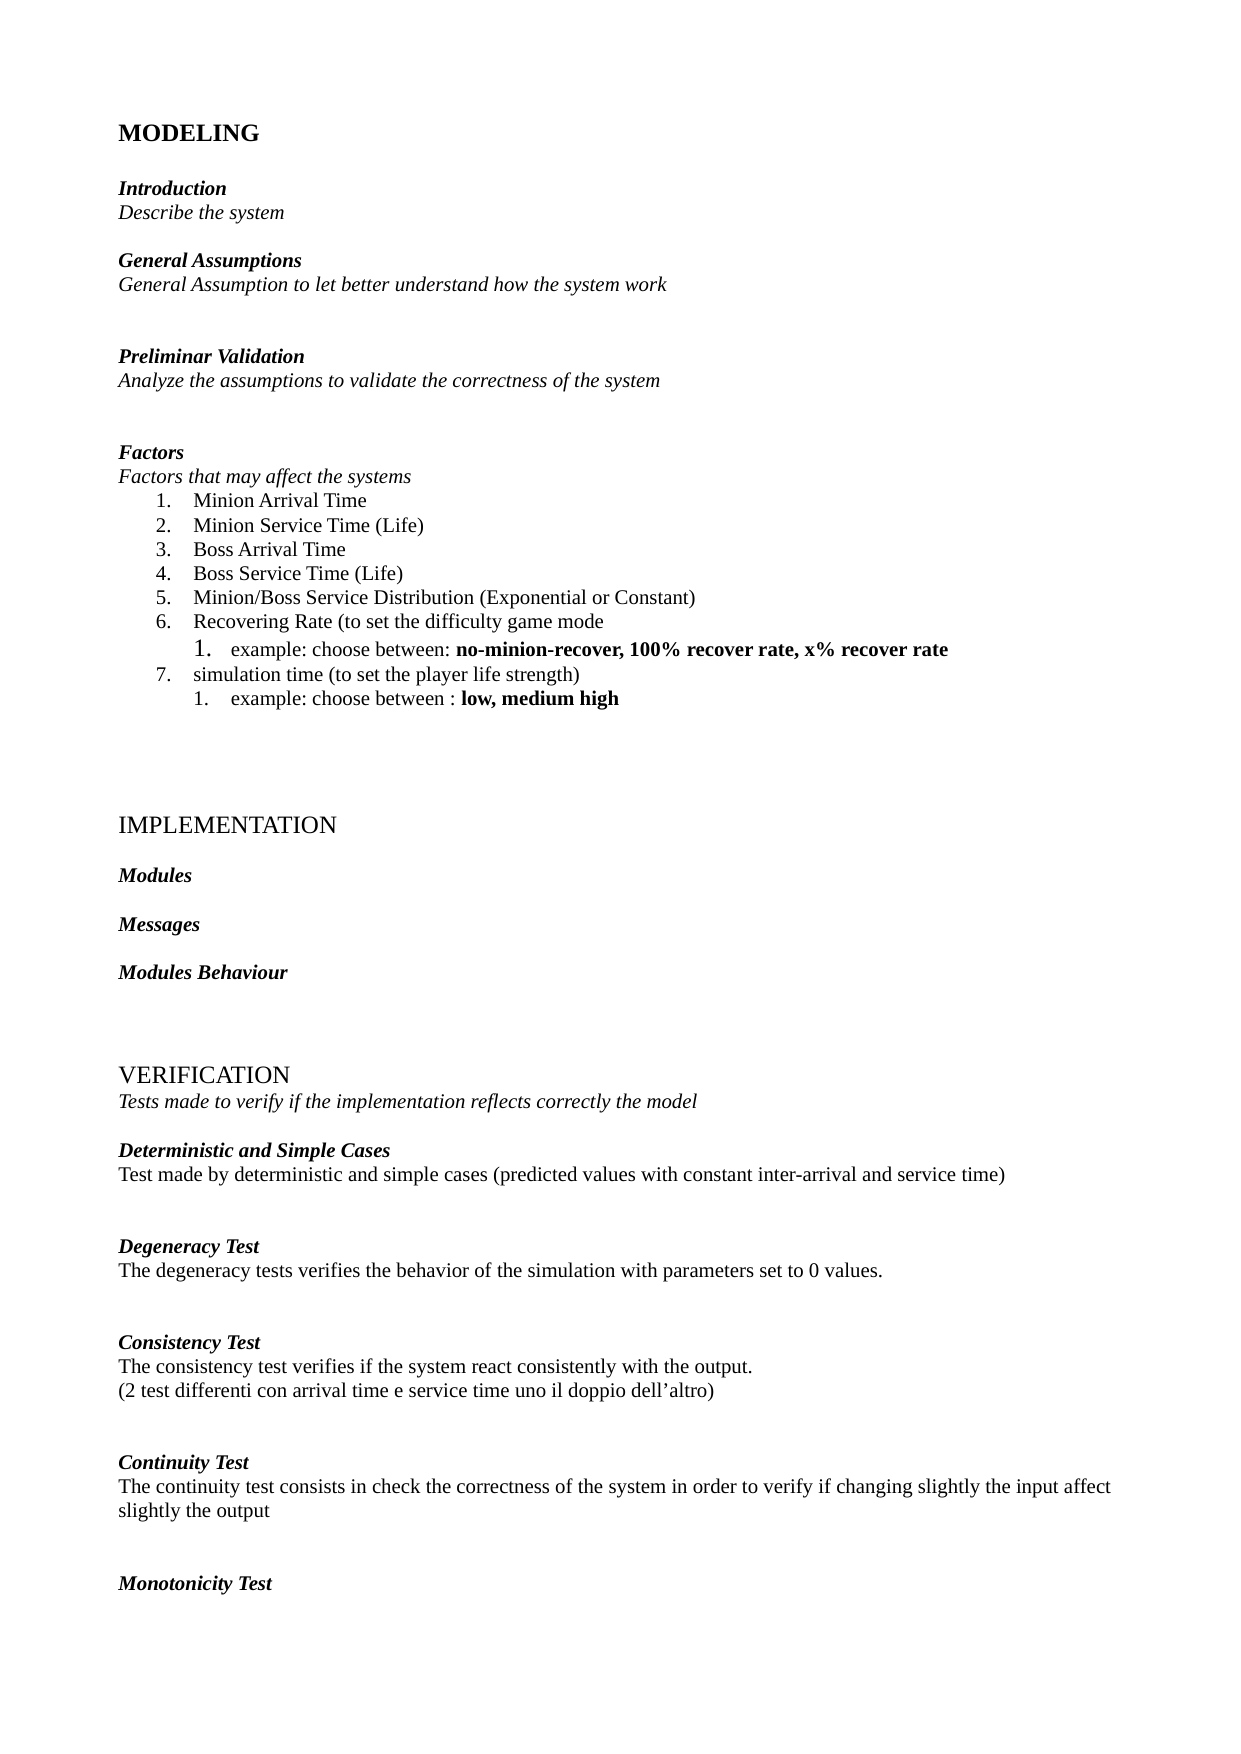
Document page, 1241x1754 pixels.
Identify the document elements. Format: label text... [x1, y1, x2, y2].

text MODELING [118, 118, 1122, 147]
list example: choose between : low, medium high [193, 686, 1122, 710]
text Consistency Test [118, 1330, 1122, 1354]
text Test made by deterministic and simple cases (predicted values with constant inter-arrival and service time) [118, 1162, 1122, 1186]
list Minion Arrival Time [156, 488, 1122, 512]
text Describe the system [118, 200, 1122, 224]
text Messages [118, 912, 1122, 936]
text Factors [118, 440, 1122, 464]
list Minion/Boss Service Distribution (Exponential or Constant) [156, 585, 1122, 609]
text Introduction [118, 176, 1122, 200]
text General Assumptions [118, 248, 1122, 272]
list Minion Service Time (Life) [156, 512, 1122, 537]
text VERIFICATION [118, 1061, 1122, 1089]
text Factors that may affect the systems [118, 464, 1122, 488]
text Deterministic and Simple Cases [118, 1137, 1122, 1162]
text The consistency test verifies if the system react consistently with the output. [118, 1354, 1122, 1378]
list Recovering Rate (to set the difficulty game mode [156, 609, 1122, 633]
list Boss Arrival Time [156, 537, 1122, 561]
text Tests made to verify if the implementation reflects correctly the model [118, 1089, 1122, 1113]
text Preliminar Validation [118, 344, 1122, 368]
text Degeneracy Test [118, 1234, 1122, 1258]
text Continuity Test [118, 1450, 1122, 1474]
text Modules [118, 863, 1122, 887]
text (2 test differenti con arrival time e service time uno il doppio dell’altro) [118, 1378, 1122, 1402]
text IMPLEMENTATION [118, 811, 1122, 839]
list simulation time (to set the player life strength) [156, 662, 1122, 686]
text The degeneracy tests verifies the behavior of the simulation with parameters set to 0 values. [118, 1258, 1122, 1282]
list example: choose between: no-minion-recover, 100% recover rate, x% recover rate [193, 633, 1122, 662]
text The continuity test consists in check the correctness of the system in order to verify if changing slightly the input affect slightly the output [118, 1474, 1122, 1522]
list Boss Service Time (Life) [156, 561, 1122, 585]
text General Assumption to let better understand how the system work [118, 272, 1122, 296]
text Monotonicity Test [118, 1571, 1122, 1595]
text Modules Behaviour [118, 960, 1122, 984]
text Analyze the assumptions to validate the correctness of the system [118, 368, 1122, 392]
